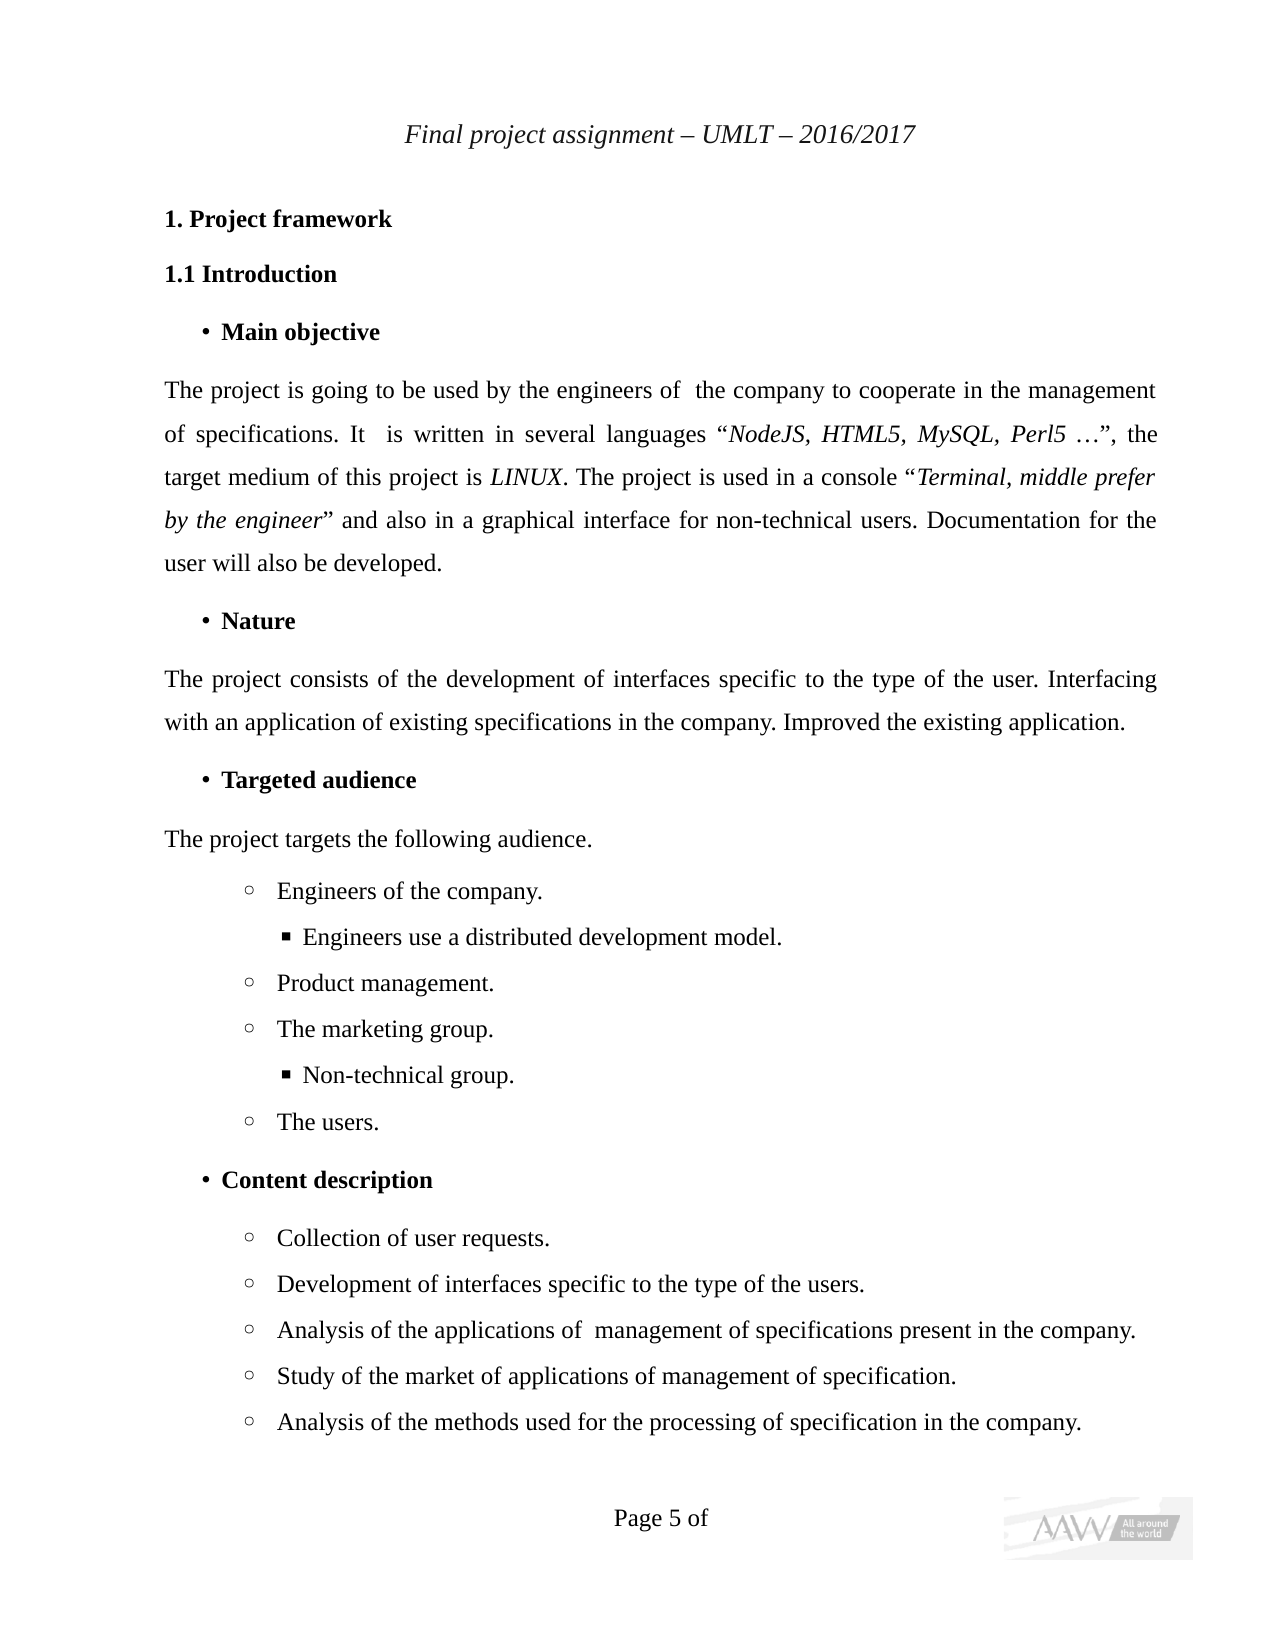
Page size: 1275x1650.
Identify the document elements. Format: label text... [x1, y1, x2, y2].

list The project is going to be used by the engineers of the company to cooperate in the management of specifications. It is written in several languages “NodeJS, HTML5, MySQL, Perl5 …”, the target medium of this project is LINUX. The project is used in a console “Terminal, middle prefer by the engineer” and also in a graphical interface for non-technical users. Documentation for the user will also be developed. [164, 376, 1158, 577]
list Engineers of the company. [239, 876, 1158, 904]
list The users. [239, 1107, 1158, 1135]
list The project consists of the development of interfaces specific to the type of the user. Interfacing with an application of existing specifications in the company. Improved the existing application. [164, 664, 1158, 736]
subtitle 1.1 Introduction [164, 259, 1158, 288]
list Collection of user requests. [239, 1223, 1158, 1252]
list Content description [202, 1165, 1158, 1193]
list Product management. [239, 968, 1158, 997]
picture [1003, 1497, 1193, 1560]
list Main objective [202, 317, 1158, 346]
list Development of interfaces specific to the type of the users. [239, 1269, 1158, 1298]
list Study of the market of applications of management of specification. [239, 1361, 1158, 1390]
list Analysis of the methods used for the processing of specification in the company. [239, 1407, 1158, 1436]
list Targeted audience [202, 766, 1158, 794]
list The marketing group. [239, 1014, 1158, 1043]
list Analysis of the applications of management of specifications present in the company. [239, 1315, 1158, 1344]
subtitle 1. Project framework [164, 204, 1158, 232]
list Engineers use a distributed development model. [277, 922, 1158, 951]
list The project targets the following audience. [164, 824, 1158, 852]
list Nature [202, 606, 1158, 635]
list Non-technical group. [277, 1060, 1158, 1089]
